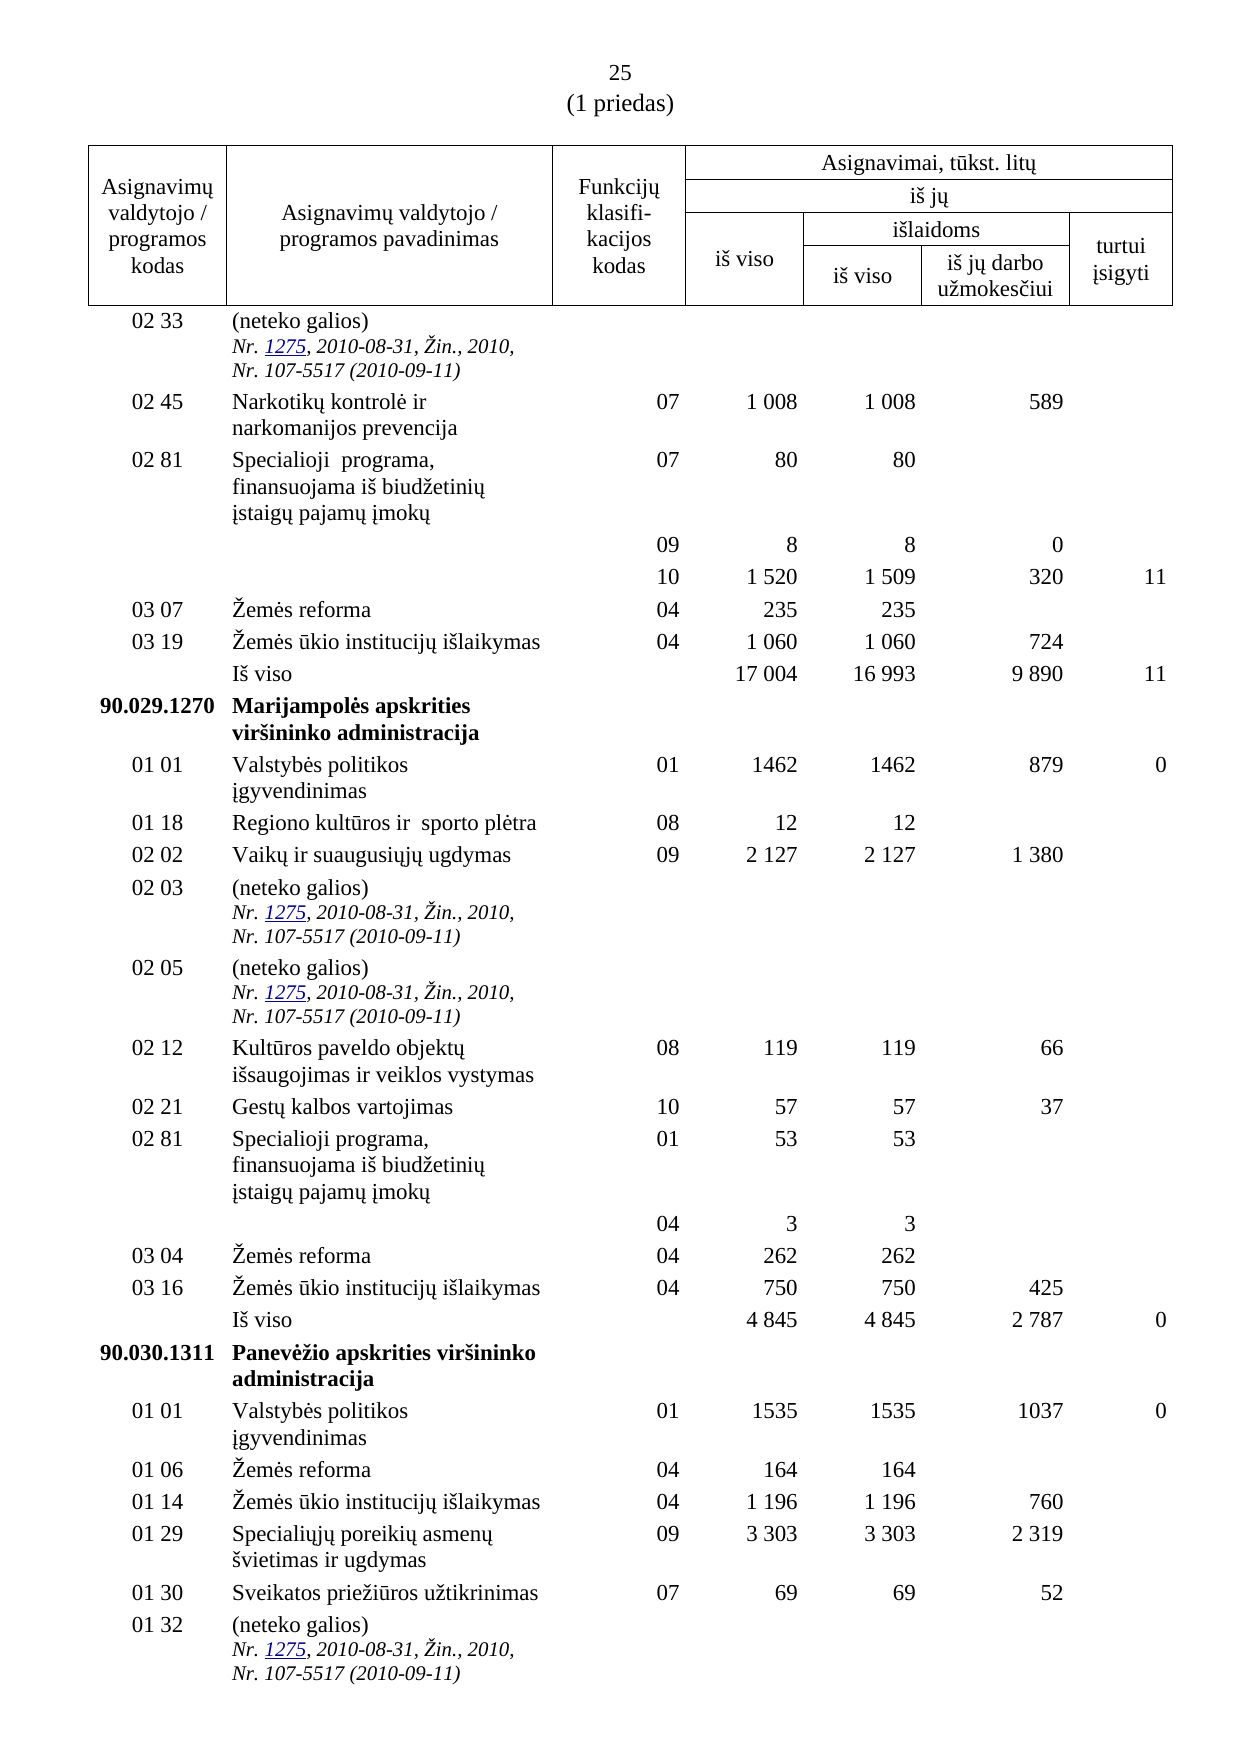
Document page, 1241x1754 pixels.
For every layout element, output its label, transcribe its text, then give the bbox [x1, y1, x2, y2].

table_cell [803, 1608, 921, 1688]
table_cell [803, 871, 921, 951]
table_cell 09 [553, 528, 685, 561]
table_cell 90.030.1311 [89, 1336, 226, 1394]
table_cell [1069, 839, 1172, 871]
table_cell 11 [1069, 561, 1172, 593]
table_cell [89, 1207, 226, 1239]
table_cell [1069, 444, 1172, 528]
table_cell [921, 1122, 1069, 1207]
table_cell 1535 [803, 1394, 921, 1453]
table_cell [1069, 625, 1172, 657]
table_cell 04 [553, 625, 685, 657]
table_cell Žemės ūkio institucijų išlaikymas [226, 1485, 552, 1517]
table_cell 3 [803, 1207, 921, 1239]
table_cell [921, 306, 1069, 385]
table_cell 760 [921, 1485, 1069, 1517]
table_cell [89, 561, 226, 593]
table_cell 1 008 [803, 385, 921, 443]
table_cell 16 993 [803, 657, 921, 689]
table_cell Gestų kalbos vartojimas [226, 1090, 552, 1122]
table_cell 02 45 [89, 385, 226, 443]
table_cell 12 [685, 806, 803, 838]
table_cell [685, 871, 803, 951]
table_cell 1 008 [685, 385, 803, 443]
table_cell 1 520 [685, 561, 803, 593]
table_cell Vaikų ir suaugusiųjų ugdymas [226, 839, 552, 871]
table_cell Specialioji programa, finansuojama iš biudžetinių įstaigų pajamų įmokų [226, 1122, 552, 1207]
table_cell Specialioji programa, finansuojama iš biudžetinių įstaigų pajamų įmokų [226, 444, 552, 528]
table_cell 1 060 [803, 625, 921, 657]
table_cell 08 [553, 806, 685, 838]
table_cell 1037 [921, 1394, 1069, 1453]
table_cell 53 [803, 1122, 921, 1207]
table_cell 119 [685, 1031, 803, 1090]
table_cell Regiono kultūros ir sporto plėtra [226, 806, 552, 838]
table_cell 1535 [685, 1394, 803, 1453]
table_cell 02 33 [89, 306, 226, 385]
table_cell 80 [685, 444, 803, 528]
table_cell [685, 306, 803, 385]
table_cell [1069, 1485, 1172, 1517]
table_cell [553, 1304, 685, 1336]
table_cell išlaidoms [804, 213, 1069, 245]
table_cell 03 16 [89, 1271, 226, 1303]
table_cell [1069, 1207, 1172, 1239]
table_cell [921, 1207, 1069, 1239]
table_cell 01 [553, 1122, 685, 1207]
table_cell 262 [803, 1239, 921, 1271]
table_cell 1 196 [685, 1485, 803, 1517]
table_cell 750 [803, 1271, 921, 1303]
table_cell Žemės reforma [226, 593, 552, 625]
table_cell 03 07 [89, 593, 226, 625]
table_cell 0 [921, 528, 1069, 561]
table_cell 10 [553, 1090, 685, 1122]
table_cell [1069, 1122, 1172, 1207]
table_cell iš viso [804, 246, 921, 304]
table_cell [553, 1608, 685, 1688]
table_cell 07 [553, 385, 685, 443]
table_cell [921, 689, 1069, 748]
table_cell [553, 951, 685, 1031]
table_cell 08 [553, 1031, 685, 1090]
table_cell [89, 528, 226, 561]
table_cell turtui įsigyti [1070, 213, 1172, 304]
table_cell [226, 528, 552, 561]
table_cell [553, 1336, 685, 1394]
table_cell [921, 444, 1069, 528]
table_cell 1 196 [803, 1485, 921, 1517]
table_cell 01 06 [89, 1453, 226, 1485]
table_cell 57 [685, 1090, 803, 1122]
table_cell 01 [553, 1394, 685, 1453]
table_cell Sveikatos priežiūros užtikrinimas [226, 1576, 552, 1608]
table_cell [553, 306, 685, 385]
table_cell Iš viso [226, 657, 552, 689]
table_cell 09 [553, 839, 685, 871]
table_cell 69 [803, 1576, 921, 1608]
table_cell [1069, 1336, 1172, 1394]
table_cell Narkotikų kontrolė ir narkomanijos prevencija [226, 385, 552, 443]
table_cell [803, 951, 921, 1031]
table_cell 09 [553, 1517, 685, 1576]
table_cell 9 890 [921, 657, 1069, 689]
table_cell 52 [921, 1576, 1069, 1608]
table_cell 262 [685, 1239, 803, 1271]
table_cell [921, 871, 1069, 951]
table_cell 04 [553, 1453, 685, 1485]
table_cell [685, 1608, 803, 1688]
table_cell [1069, 1090, 1172, 1122]
table_cell iš jų darbo užmokesčiui [922, 246, 1069, 304]
table_cell 69 [685, 1576, 803, 1608]
table_cell (neteko galios) Nr. 1275, 2010-08-31, Žin., 2010, Nr. 107-5517 (2010-09-11) [226, 1608, 552, 1688]
table_cell [803, 1336, 921, 1394]
table_cell 2 787 [921, 1304, 1069, 1336]
table_cell 589 [921, 385, 1069, 443]
table_cell 2 127 [685, 839, 803, 871]
table_cell 164 [803, 1453, 921, 1485]
table_cell Žemės ūkio institucijų išlaikymas [226, 1271, 552, 1303]
table_cell [1069, 528, 1172, 561]
table_cell Panevėžio apskrities viršininko administracija [226, 1336, 552, 1394]
table_cell 1462 [803, 748, 921, 806]
table_cell 2 319 [921, 1517, 1069, 1576]
table_cell 119 [803, 1031, 921, 1090]
table_cell 90.029.1270 [89, 689, 226, 748]
table_cell 04 [553, 1207, 685, 1239]
table_cell [921, 1239, 1069, 1271]
table_cell 8 [803, 528, 921, 561]
table_cell 80 [803, 444, 921, 528]
table_cell 01 01 [89, 748, 226, 806]
table_cell 2 127 [803, 839, 921, 871]
table_cell 04 [553, 1485, 685, 1517]
table_cell [685, 951, 803, 1031]
table_cell 02 03 [89, 871, 226, 951]
table_cell 0 [1069, 1394, 1172, 1453]
table_cell [553, 657, 685, 689]
table_cell [1069, 1453, 1172, 1485]
table_cell 1 509 [803, 561, 921, 593]
table_cell [921, 593, 1069, 625]
table_cell 0 [1069, 748, 1172, 806]
table_cell [921, 1453, 1069, 1485]
table_cell [803, 306, 921, 385]
table_cell [226, 1207, 552, 1239]
table_cell [1069, 1031, 1172, 1090]
table_cell [1069, 1517, 1172, 1576]
table_cell 164 [685, 1453, 803, 1485]
table_cell 235 [803, 593, 921, 625]
table_cell [1069, 871, 1172, 951]
table_cell 4 845 [803, 1304, 921, 1336]
table_cell [1069, 951, 1172, 1031]
table_cell iš jų [686, 180, 1172, 212]
table_cell 01 01 [89, 1394, 226, 1453]
table_cell Valstybės politikos įgyvendinimas [226, 1394, 552, 1453]
table_cell [685, 689, 803, 748]
table_cell 1462 [685, 748, 803, 806]
table_cell 02 81 [89, 1122, 226, 1207]
table_cell Marijampolės apskrities viršininko administracija [226, 689, 552, 748]
table_cell 0 [1069, 1304, 1172, 1336]
table_cell 66 [921, 1031, 1069, 1090]
table_cell 425 [921, 1271, 1069, 1303]
table_cell Valstybės politikos įgyvendinimas [226, 748, 552, 806]
table_cell 11 [1069, 657, 1172, 689]
table_cell 04 [553, 593, 685, 625]
table_cell 724 [921, 625, 1069, 657]
table_cell 879 [921, 748, 1069, 806]
table_cell [1069, 806, 1172, 838]
table_cell [553, 871, 685, 951]
table_cell 3 303 [685, 1517, 803, 1576]
table_cell 235 [685, 593, 803, 625]
table_cell [1069, 689, 1172, 748]
table_cell Žemės ūkio institucijų išlaikymas [226, 625, 552, 657]
table_cell (neteko galios) Nr. 1275, 2010-08-31, Žin., 2010, Nr. 107-5517 (2010-09-11) [226, 951, 552, 1031]
table_cell [921, 1608, 1069, 1688]
table_header Asignavimų valdytojo / programos kodas [89, 146, 226, 304]
table_cell 01 30 [89, 1576, 226, 1608]
table_cell Iš viso [226, 1304, 552, 1336]
table_cell 01 14 [89, 1485, 226, 1517]
table_cell [1069, 385, 1172, 443]
table_cell 04 [553, 1271, 685, 1303]
table_cell 4 845 [685, 1304, 803, 1336]
table_cell [1069, 1239, 1172, 1271]
table_cell [1069, 1608, 1172, 1688]
table_cell [803, 689, 921, 748]
table_cell 1 060 [685, 625, 803, 657]
table_cell Specialiųjų poreikių asmenų švietimas ir ugdymas [226, 1517, 552, 1576]
table_header Funkcijų klasifi- kacijos kodas [553, 146, 685, 304]
table_cell Kultūros paveldo objektų išsaugojimas ir veiklos vystymas [226, 1031, 552, 1090]
table_cell 07 [553, 444, 685, 528]
table_cell Žemės reforma [226, 1239, 552, 1271]
table_cell [89, 1304, 226, 1336]
table_cell 3 [685, 1207, 803, 1239]
table_header Asignavimai, tūkst. litų [686, 146, 1172, 178]
table_cell [685, 1336, 803, 1394]
table_cell Žemės reforma [226, 1453, 552, 1485]
table_cell 10 [553, 561, 685, 593]
table_cell 01 29 [89, 1517, 226, 1576]
table_cell [1069, 1576, 1172, 1608]
table_cell 07 [553, 1576, 685, 1608]
table_cell 01 [553, 748, 685, 806]
table_cell [89, 657, 226, 689]
table_cell 02 21 [89, 1090, 226, 1122]
table_cell [921, 951, 1069, 1031]
table_cell [1069, 1271, 1172, 1303]
table_cell 37 [921, 1090, 1069, 1122]
table_cell 8 [685, 528, 803, 561]
table_header Asignavimų valdytojo / programos pavadinimas [227, 146, 552, 304]
table_cell 750 [685, 1271, 803, 1303]
table_cell 02 12 [89, 1031, 226, 1090]
table_cell 12 [803, 806, 921, 838]
table_cell 02 05 [89, 951, 226, 1031]
table_cell (neteko galios) Nr. 1275, 2010-08-31, Žin., 2010, Nr. 107-5517 (2010-09-11) [226, 306, 552, 385]
table_cell 02 02 [89, 839, 226, 871]
table_cell 53 [685, 1122, 803, 1207]
table_cell 1 380 [921, 839, 1069, 871]
table_cell 03 04 [89, 1239, 226, 1271]
table_cell [553, 689, 685, 748]
table_cell iš viso [686, 213, 803, 304]
table_cell [1069, 306, 1172, 385]
table_cell 320 [921, 561, 1069, 593]
table_cell [226, 561, 552, 593]
table_cell 57 [803, 1090, 921, 1122]
table_cell 02 81 [89, 444, 226, 528]
table_cell 04 [553, 1239, 685, 1271]
table_cell (neteko galios) Nr. 1275, 2010-08-31, Žin., 2010, Nr. 107-5517 (2010-09-11) [226, 871, 552, 951]
table_cell 17 004 [685, 657, 803, 689]
table_cell [921, 806, 1069, 838]
table_cell 01 32 [89, 1608, 226, 1688]
table_cell 01 18 [89, 806, 226, 838]
table_cell 03 19 [89, 625, 226, 657]
table_cell [921, 1336, 1069, 1394]
table_cell 3 303 [803, 1517, 921, 1576]
table_cell [1069, 593, 1172, 625]
